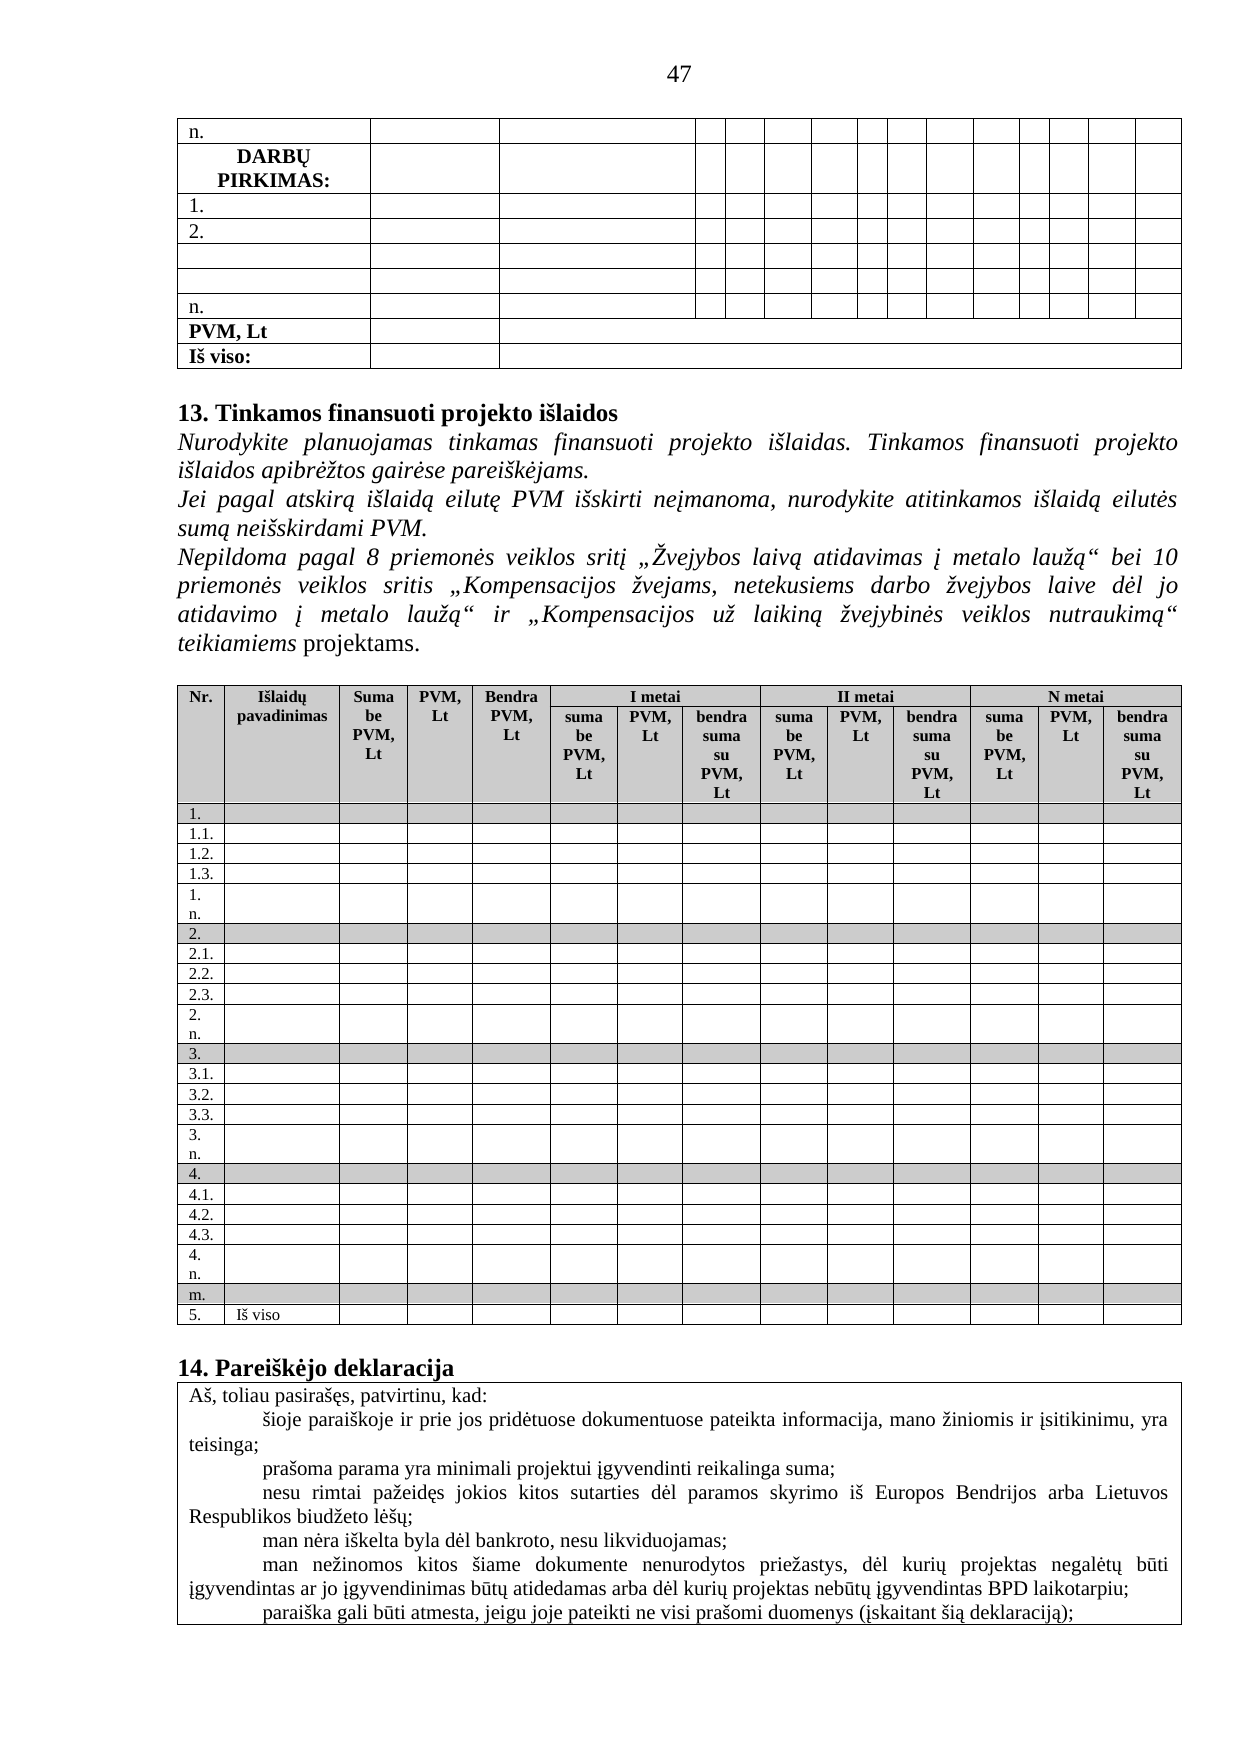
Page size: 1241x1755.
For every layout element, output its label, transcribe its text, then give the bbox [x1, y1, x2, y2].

table_cell 3.3. [178, 1105, 224, 1124]
table_cell [618, 1044, 682, 1063]
table_cell [500, 194, 695, 217]
table_cell [894, 1245, 970, 1283]
table_cell [894, 984, 970, 1003]
table_cell [971, 824, 1038, 843]
table_cell bendra suma su PVM, Lt [1104, 707, 1181, 802]
table_cell [1104, 1064, 1181, 1083]
table_cell [894, 944, 970, 963]
table_cell [683, 1084, 760, 1103]
table_cell [1104, 1105, 1181, 1124]
table_cell [1039, 1044, 1103, 1063]
table_cell [761, 824, 827, 843]
table_cell [683, 1005, 760, 1043]
table_cell [858, 269, 887, 293]
table_cell [225, 1105, 339, 1124]
table_cell [828, 1205, 893, 1224]
table_cell 2. [178, 924, 224, 943]
table_cell [371, 344, 499, 368]
table_cell [1104, 804, 1181, 823]
table_cell [551, 944, 617, 963]
table_cell [408, 1125, 472, 1163]
table_cell [225, 1184, 339, 1203]
table_cell [473, 1284, 550, 1303]
table_cell [618, 944, 682, 963]
table_cell [1104, 1245, 1181, 1283]
table_cell [408, 1245, 472, 1283]
table_cell [696, 269, 725, 293]
table_cell [473, 864, 550, 883]
table_cell [340, 1305, 407, 1324]
table_cell [1104, 1044, 1181, 1063]
table_cell [1050, 244, 1088, 268]
table_cell [1104, 1125, 1181, 1163]
table_cell [1039, 1105, 1103, 1124]
table_cell [812, 219, 857, 243]
text 14. Pareiškėjo deklaracija [177, 1353, 1181, 1382]
table_cell [726, 219, 764, 243]
table_cell [371, 144, 499, 192]
table_cell [761, 1205, 827, 1224]
table_cell [1089, 269, 1135, 293]
table_cell [1039, 824, 1103, 843]
table_cell [473, 964, 550, 983]
table_cell [1020, 269, 1049, 293]
table_cell [683, 844, 760, 863]
table_cell [696, 119, 725, 143]
table_cell [828, 1225, 893, 1244]
table_cell [971, 1225, 1038, 1244]
table_header Suma be PVM, Lt [340, 686, 407, 802]
table_cell [1039, 1245, 1103, 1283]
table_cell [974, 269, 1019, 293]
table_cell [551, 924, 617, 943]
table_cell [1039, 1205, 1103, 1224]
table_cell [1039, 864, 1103, 883]
table_cell [618, 1064, 682, 1083]
table_cell [894, 824, 970, 843]
table_cell [340, 944, 407, 963]
table_cell [761, 1125, 827, 1163]
table_cell [1039, 1125, 1103, 1163]
table_cell [1136, 294, 1181, 318]
table_cell [618, 1005, 682, 1043]
table_cell [1039, 1305, 1103, 1324]
table_cell [408, 824, 472, 843]
table_cell [761, 984, 827, 1003]
table_cell 2. [178, 219, 370, 243]
table_cell [618, 844, 682, 863]
table_cell [971, 1125, 1038, 1163]
table_cell [683, 1064, 760, 1083]
text 13. Tinkamos finansuoti projekto išlaidos [177, 398, 1181, 427]
table_cell [971, 1245, 1038, 1283]
table_cell [551, 1064, 617, 1083]
table_cell [1020, 194, 1049, 217]
table_cell [1104, 1084, 1181, 1103]
table_cell [1039, 1284, 1103, 1303]
table_cell [974, 219, 1019, 243]
table_cell bendra suma su PVM, Lt [894, 707, 970, 802]
table_cell [888, 219, 926, 243]
table_cell [551, 1125, 617, 1163]
table_cell [858, 294, 887, 318]
table_cell [408, 1064, 472, 1083]
table_cell [828, 1245, 893, 1283]
table_cell [683, 1044, 760, 1063]
table_cell [828, 844, 893, 863]
table_header I metai [551, 686, 760, 706]
table_cell [696, 219, 725, 243]
table_cell [473, 824, 550, 843]
table_cell [473, 1305, 550, 1324]
table_cell [858, 119, 887, 143]
table_cell [1136, 219, 1181, 243]
table_cell 1. [178, 804, 224, 823]
table_cell [1104, 1184, 1181, 1203]
table_header Nr. [178, 686, 224, 802]
table_cell [927, 119, 973, 143]
table_cell [473, 1164, 550, 1183]
table_cell 2.2. [178, 964, 224, 983]
table_cell [812, 269, 857, 293]
table_cell 3. n. [178, 1125, 224, 1163]
table_cell [473, 1044, 550, 1063]
table_cell [618, 1105, 682, 1124]
table_cell [894, 1184, 970, 1203]
table_cell [1104, 884, 1181, 923]
table_cell [696, 294, 725, 318]
table_cell [618, 1164, 682, 1183]
table_cell [340, 984, 407, 1003]
table_cell [551, 1245, 617, 1283]
table_cell [340, 1064, 407, 1083]
table_cell [894, 1205, 970, 1224]
table_cell [812, 119, 857, 143]
table_cell [1089, 219, 1135, 243]
table_cell [225, 824, 339, 843]
table_cell [1089, 294, 1135, 318]
table_cell [761, 964, 827, 983]
table_header Išlaidų pavadinimas [225, 686, 339, 802]
table_cell [473, 1105, 550, 1124]
table_cell [765, 144, 811, 192]
table_cell [1136, 144, 1181, 192]
table_cell [894, 1105, 970, 1124]
table_cell [618, 804, 682, 823]
table_cell [618, 1245, 682, 1283]
table_cell [1050, 119, 1088, 143]
table_cell [1039, 1084, 1103, 1103]
table_cell [1050, 294, 1088, 318]
table_cell [500, 144, 695, 192]
table_cell [894, 804, 970, 823]
table_cell [473, 844, 550, 863]
table_cell suma be PVM, Lt [971, 707, 1038, 802]
table_cell [551, 804, 617, 823]
table_cell [618, 964, 682, 983]
table_header N metai [971, 686, 1181, 706]
table_cell [1089, 194, 1135, 217]
table_cell [340, 1005, 407, 1043]
table_cell [765, 269, 811, 293]
table_cell [828, 884, 893, 923]
table_cell [408, 1164, 472, 1183]
table_cell [1039, 844, 1103, 863]
table_cell [340, 1225, 407, 1244]
table_cell [683, 864, 760, 883]
table_cell [971, 884, 1038, 923]
table_cell [894, 1064, 970, 1083]
table_cell [683, 964, 760, 983]
text Nurodykite planuojamas tinkamas finansuoti projekto išlaidas. Tinkamos finansuoti projekto išlaidos apibrėžtos gairėse pareiškėjams. [177, 427, 1181, 484]
table_cell [340, 964, 407, 983]
table_cell [178, 244, 370, 268]
table_cell [340, 924, 407, 943]
table_cell [683, 804, 760, 823]
table_cell [761, 804, 827, 823]
table_cell [1104, 844, 1181, 863]
table_cell [971, 844, 1038, 863]
table_cell [618, 984, 682, 1003]
table_cell [828, 924, 893, 943]
table_cell [473, 1084, 550, 1103]
table_cell [812, 194, 857, 217]
table_cell PVM, Lt [828, 707, 893, 802]
text Jei pagal atskirą išlaidą eilutę PVM išskirti neįmanoma, nurodykite atitinkamos išlaidą eilutės sumą neišskirdami PVM. [177, 484, 1181, 542]
table_cell [761, 1064, 827, 1083]
table_cell [927, 294, 973, 318]
table_cell [765, 294, 811, 318]
table_cell [683, 1125, 760, 1163]
table_cell [340, 804, 407, 823]
table_cell [894, 1005, 970, 1043]
table_cell PVM, Lt [178, 319, 370, 343]
table_cell [1039, 1164, 1103, 1183]
table_cell [225, 944, 339, 963]
table_cell [971, 1284, 1038, 1303]
table_cell [971, 1305, 1038, 1324]
table_cell [761, 1005, 827, 1043]
table_cell [1104, 1284, 1181, 1303]
table_cell [927, 194, 973, 217]
table_cell [551, 984, 617, 1003]
table_cell [225, 804, 339, 823]
table_cell [828, 1044, 893, 1063]
table_cell [225, 984, 339, 1003]
table_cell [696, 244, 725, 268]
table_cell [1104, 984, 1181, 1003]
table_cell [1050, 269, 1088, 293]
table_cell [971, 804, 1038, 823]
table_cell [683, 1225, 760, 1244]
table_cell [551, 1205, 617, 1224]
table_cell [618, 1084, 682, 1103]
table_cell [761, 1084, 827, 1103]
table_cell [408, 964, 472, 983]
table_cell 1.3. [178, 864, 224, 883]
table_cell [618, 1125, 682, 1163]
table_cell [371, 294, 499, 318]
table_cell [894, 1164, 970, 1183]
table_cell [618, 824, 682, 843]
table_cell [894, 1284, 970, 1303]
table_cell suma be PVM, Lt [761, 707, 827, 802]
table_cell [1104, 1205, 1181, 1224]
table_cell 4. [178, 1164, 224, 1183]
table_cell [551, 844, 617, 863]
table_cell [971, 1164, 1038, 1183]
table_cell [1104, 964, 1181, 983]
table_cell [894, 924, 970, 943]
table_cell [225, 844, 339, 863]
table_cell [761, 864, 827, 883]
table_cell [225, 1084, 339, 1103]
table_header Aš, toliau pasirašęs, patvirtinu, kad: šioje paraiškoje ir prie jos pridėtuose dokumentuose pateikta informacija, mano žiniomis ir įsitikinimu, yra teisinga; prašoma parama yra minimali projektui įgyvendinti reikalinga suma; nesu rimtai pažeidęs jokios kitos sutarties dėl paramos skyrimo iš Europos Bendrijos arba Lietuvos Respublikos biudžeto lėšų; man nėra iškelta byla dėl bankroto, nesu likviduojamas; man nežinomos kitos šiame dokumente nenurodytos priežastys, dėl kurių projektas negalėtų būti įgyvendintas ar jo įgyvendinimas būtų atidedamas arba dėl kurių projektas nebūtų įgyvendintas BPD laikotarpiu; paraiška gali būti atmesta, jeigu joje pateikti ne visi prašomi duomenys (įskaitant šią deklaraciją); [178, 1383, 1181, 1624]
table_cell [828, 824, 893, 843]
table_cell [683, 1245, 760, 1283]
table_cell 4.2. [178, 1205, 224, 1224]
table_header II metai [761, 686, 970, 706]
table_cell [618, 1205, 682, 1224]
table_cell [1039, 1225, 1103, 1244]
table_cell [888, 194, 926, 217]
table_cell [1039, 1184, 1103, 1203]
table_cell [408, 1044, 472, 1063]
table_cell [408, 1005, 472, 1043]
table_cell [1104, 1305, 1181, 1324]
table_cell 1. n. [178, 884, 224, 923]
table_cell [340, 1245, 407, 1283]
table_cell [696, 144, 725, 192]
table_cell [551, 1164, 617, 1183]
table_cell [1020, 294, 1049, 318]
table_cell [812, 244, 857, 268]
table_cell [683, 984, 760, 1003]
table_cell [408, 884, 472, 923]
table_cell [1104, 924, 1181, 943]
table_cell [1089, 144, 1135, 192]
table_cell [683, 944, 760, 963]
table_cell [408, 1084, 472, 1103]
table_cell [683, 1184, 760, 1203]
table_cell [726, 194, 764, 217]
table_cell [894, 844, 970, 863]
table_cell [408, 924, 472, 943]
table_cell [761, 1225, 827, 1244]
table_cell [971, 1084, 1038, 1103]
table_cell [225, 1064, 339, 1083]
table_cell [618, 864, 682, 883]
table_cell [828, 1005, 893, 1043]
table_cell [683, 824, 760, 843]
table_cell [894, 864, 970, 883]
table_cell [371, 319, 499, 343]
table_cell [408, 864, 472, 883]
table_cell [894, 1044, 970, 1063]
table_cell [618, 924, 682, 943]
table_cell [858, 144, 887, 192]
table_cell [971, 1005, 1038, 1043]
table_cell [858, 219, 887, 243]
table_cell [761, 1184, 827, 1203]
table_cell [888, 244, 926, 268]
table_cell [225, 1245, 339, 1283]
table_cell [1136, 269, 1181, 293]
table_cell [971, 1105, 1038, 1124]
table_cell [828, 1305, 893, 1324]
table_cell [408, 1284, 472, 1303]
table_cell [371, 219, 499, 243]
table_cell [1104, 864, 1181, 883]
table_cell [225, 1005, 339, 1043]
table_cell [761, 884, 827, 923]
table_cell [500, 269, 695, 293]
table_cell [500, 319, 1181, 343]
table_cell DARBŲ PIRKIMAS: [178, 144, 370, 192]
table_cell [828, 984, 893, 1003]
table_cell 2.3. [178, 984, 224, 1003]
table_cell [761, 924, 827, 943]
table_cell [1104, 1164, 1181, 1183]
table_cell [1020, 119, 1049, 143]
table_cell 3. [178, 1044, 224, 1063]
table_cell [551, 824, 617, 843]
table_cell [971, 1184, 1038, 1203]
table_cell [340, 884, 407, 923]
table_cell 4.3. [178, 1225, 224, 1244]
table_header PVM, Lt [408, 686, 472, 802]
table_cell [726, 294, 764, 318]
table_cell [473, 944, 550, 963]
table_cell [894, 1125, 970, 1163]
table_cell [618, 1184, 682, 1203]
table_cell [828, 1284, 893, 1303]
table_cell [971, 924, 1038, 943]
table_cell [858, 244, 887, 268]
table_cell [551, 1225, 617, 1244]
table_cell [971, 964, 1038, 983]
table_cell [894, 1225, 970, 1244]
table_cell [340, 844, 407, 863]
table_cell [888, 119, 926, 143]
table_cell [683, 924, 760, 943]
table_cell [340, 1164, 407, 1183]
table_cell Iš viso [225, 1305, 339, 1324]
table_cell [888, 269, 926, 293]
table_cell [408, 844, 472, 863]
table_cell [971, 944, 1038, 963]
table_cell [765, 219, 811, 243]
table_cell 3.1. [178, 1064, 224, 1083]
table_cell [340, 1184, 407, 1203]
table_cell [828, 1084, 893, 1103]
table_cell [683, 1284, 760, 1303]
table_cell [551, 864, 617, 883]
table_cell [1039, 984, 1103, 1003]
table_cell [726, 269, 764, 293]
table_cell [765, 194, 811, 217]
table_cell [894, 1084, 970, 1103]
table_cell [340, 1044, 407, 1063]
table_cell [974, 294, 1019, 318]
table_cell [1039, 884, 1103, 923]
table_cell [1136, 119, 1181, 143]
table_cell [340, 1084, 407, 1103]
table_cell [473, 924, 550, 943]
table_cell [761, 1245, 827, 1283]
table_cell [927, 219, 973, 243]
table_cell [1039, 1064, 1103, 1083]
table_cell [551, 1084, 617, 1103]
table_cell [371, 244, 499, 268]
table_cell [974, 194, 1019, 217]
table_cell 4.1. [178, 1184, 224, 1203]
table_cell [726, 144, 764, 192]
table_cell [828, 1164, 893, 1183]
table_cell [225, 1205, 339, 1224]
table_cell [225, 1225, 339, 1244]
table_cell [1104, 824, 1181, 843]
table_cell [500, 294, 695, 318]
table_cell [551, 884, 617, 923]
table_cell [618, 1225, 682, 1244]
table_cell [371, 194, 499, 217]
table_cell [551, 1105, 617, 1124]
table_cell [888, 294, 926, 318]
table_cell [812, 294, 857, 318]
table_cell [683, 1105, 760, 1124]
table_cell [473, 884, 550, 923]
table_cell [551, 1284, 617, 1303]
table_cell [225, 924, 339, 943]
table_cell [408, 1225, 472, 1244]
table_header Bendra PVM, Lt [473, 686, 550, 802]
table_cell [858, 194, 887, 217]
table_cell [1104, 1225, 1181, 1244]
table_cell [408, 1184, 472, 1203]
table_cell [888, 144, 926, 192]
table_cell [473, 1125, 550, 1163]
table_cell [1020, 219, 1049, 243]
table_cell 1.1. [178, 824, 224, 843]
table_cell [1020, 144, 1049, 192]
table_cell [696, 194, 725, 217]
table_cell [1039, 1005, 1103, 1043]
table_cell 1.2. [178, 844, 224, 863]
table_cell [473, 984, 550, 1003]
table_cell [500, 219, 695, 243]
table_cell [500, 344, 1181, 368]
table_cell [340, 824, 407, 843]
table_cell [225, 864, 339, 883]
table_cell [828, 1125, 893, 1163]
table_cell [683, 1164, 760, 1183]
table_cell [500, 119, 695, 143]
table_cell [551, 1305, 617, 1324]
table_cell [761, 1164, 827, 1183]
table_cell [1039, 804, 1103, 823]
table_cell bendra suma su PVM, Lt [683, 707, 760, 802]
table_cell PVM, Lt [618, 707, 682, 802]
table_cell [340, 864, 407, 883]
text Nepildoma pagal 8 priemonės veiklos sritį „Žvejybos laivą atidavimas į metalo laužą“ bei 10 priemonės veiklos sritis „Kompensacijos žvejams, netekusiems darbo žvejybos laive dėl jo atidavimo į metalo laužą“ ir „Kompensacijos už laikiną žvejybinės veiklos nutraukimą“ teikiamiems projektams. [177, 542, 1181, 657]
table_cell [1089, 244, 1135, 268]
table_cell [408, 1205, 472, 1224]
table_cell [1039, 924, 1103, 943]
table_cell [765, 244, 811, 268]
table_cell [683, 1305, 760, 1324]
table_cell [473, 804, 550, 823]
table_cell [551, 1184, 617, 1203]
table_cell 4. n. [178, 1245, 224, 1283]
table_cell [971, 984, 1038, 1003]
table_cell 5. [178, 1305, 224, 1324]
table_cell [828, 964, 893, 983]
table_cell [1039, 944, 1103, 963]
table_cell [971, 1044, 1038, 1063]
table_cell [1039, 964, 1103, 983]
table_cell [1050, 144, 1088, 192]
table_cell [473, 1205, 550, 1224]
table_cell 2.1. [178, 944, 224, 963]
table_cell [761, 844, 827, 863]
table_cell [974, 244, 1019, 268]
table_cell [1136, 244, 1181, 268]
table_cell [894, 1305, 970, 1324]
table_cell [761, 944, 827, 963]
table_cell [618, 1305, 682, 1324]
table_cell PVM, Lt [1039, 707, 1103, 802]
table_cell [473, 1064, 550, 1083]
table_cell [761, 1044, 827, 1063]
table_cell [828, 1105, 893, 1124]
table_cell [500, 244, 695, 268]
table_cell [971, 1205, 1038, 1224]
table_cell [761, 1105, 827, 1124]
table_cell [1136, 194, 1181, 217]
table_cell [371, 119, 499, 143]
table_cell [828, 1064, 893, 1083]
table_cell [408, 804, 472, 823]
table_cell n. [178, 294, 370, 318]
table_cell [765, 119, 811, 143]
table_cell [927, 144, 973, 192]
table_cell [473, 1005, 550, 1043]
table_cell [340, 1125, 407, 1163]
table_cell [225, 1044, 339, 1063]
table_cell [340, 1205, 407, 1224]
table_cell [408, 1105, 472, 1124]
table_cell [340, 1284, 407, 1303]
table_cell 2. n. [178, 1005, 224, 1043]
table_cell [408, 1305, 472, 1324]
table_cell [225, 1284, 339, 1303]
table_cell n. [178, 119, 370, 143]
table_cell [828, 1184, 893, 1203]
table_cell [894, 964, 970, 983]
table_cell [178, 269, 370, 293]
table_cell [1020, 244, 1049, 268]
table_cell [726, 119, 764, 143]
table_cell [1050, 194, 1088, 217]
table_cell [340, 1105, 407, 1124]
table_cell [618, 1284, 682, 1303]
table_cell suma be PVM, Lt [551, 707, 617, 802]
table_cell 3.2. [178, 1084, 224, 1103]
table_cell [726, 244, 764, 268]
table_cell [927, 244, 973, 268]
table_cell [812, 144, 857, 192]
table_cell [225, 964, 339, 983]
table_cell [225, 884, 339, 923]
table_cell [551, 964, 617, 983]
table_cell [551, 1005, 617, 1043]
table_cell [408, 944, 472, 963]
table_cell [683, 1205, 760, 1224]
table_cell [225, 1125, 339, 1163]
table_cell [927, 269, 973, 293]
table_cell 1. [178, 194, 370, 217]
table_cell [828, 944, 893, 963]
table_cell [974, 144, 1019, 192]
table_cell Iš viso: [178, 344, 370, 368]
table_cell [974, 119, 1019, 143]
table_cell [1104, 944, 1181, 963]
table_cell [1089, 119, 1135, 143]
table_cell [683, 884, 760, 923]
table_cell [828, 804, 893, 823]
table_cell [971, 1064, 1038, 1083]
table_cell [1050, 219, 1088, 243]
table_cell [761, 1284, 827, 1303]
table_cell [408, 984, 472, 1003]
table_cell [473, 1225, 550, 1244]
table_cell m. [178, 1284, 224, 1303]
table_cell [473, 1245, 550, 1283]
table_cell [761, 1305, 827, 1324]
table_cell [225, 1164, 339, 1183]
table_cell [828, 864, 893, 883]
table_cell [971, 864, 1038, 883]
table_cell [618, 884, 682, 923]
table_cell [894, 884, 970, 923]
table_cell [473, 1184, 550, 1203]
table_cell [371, 269, 499, 293]
table_cell [1104, 1005, 1181, 1043]
table_cell [551, 1044, 617, 1063]
